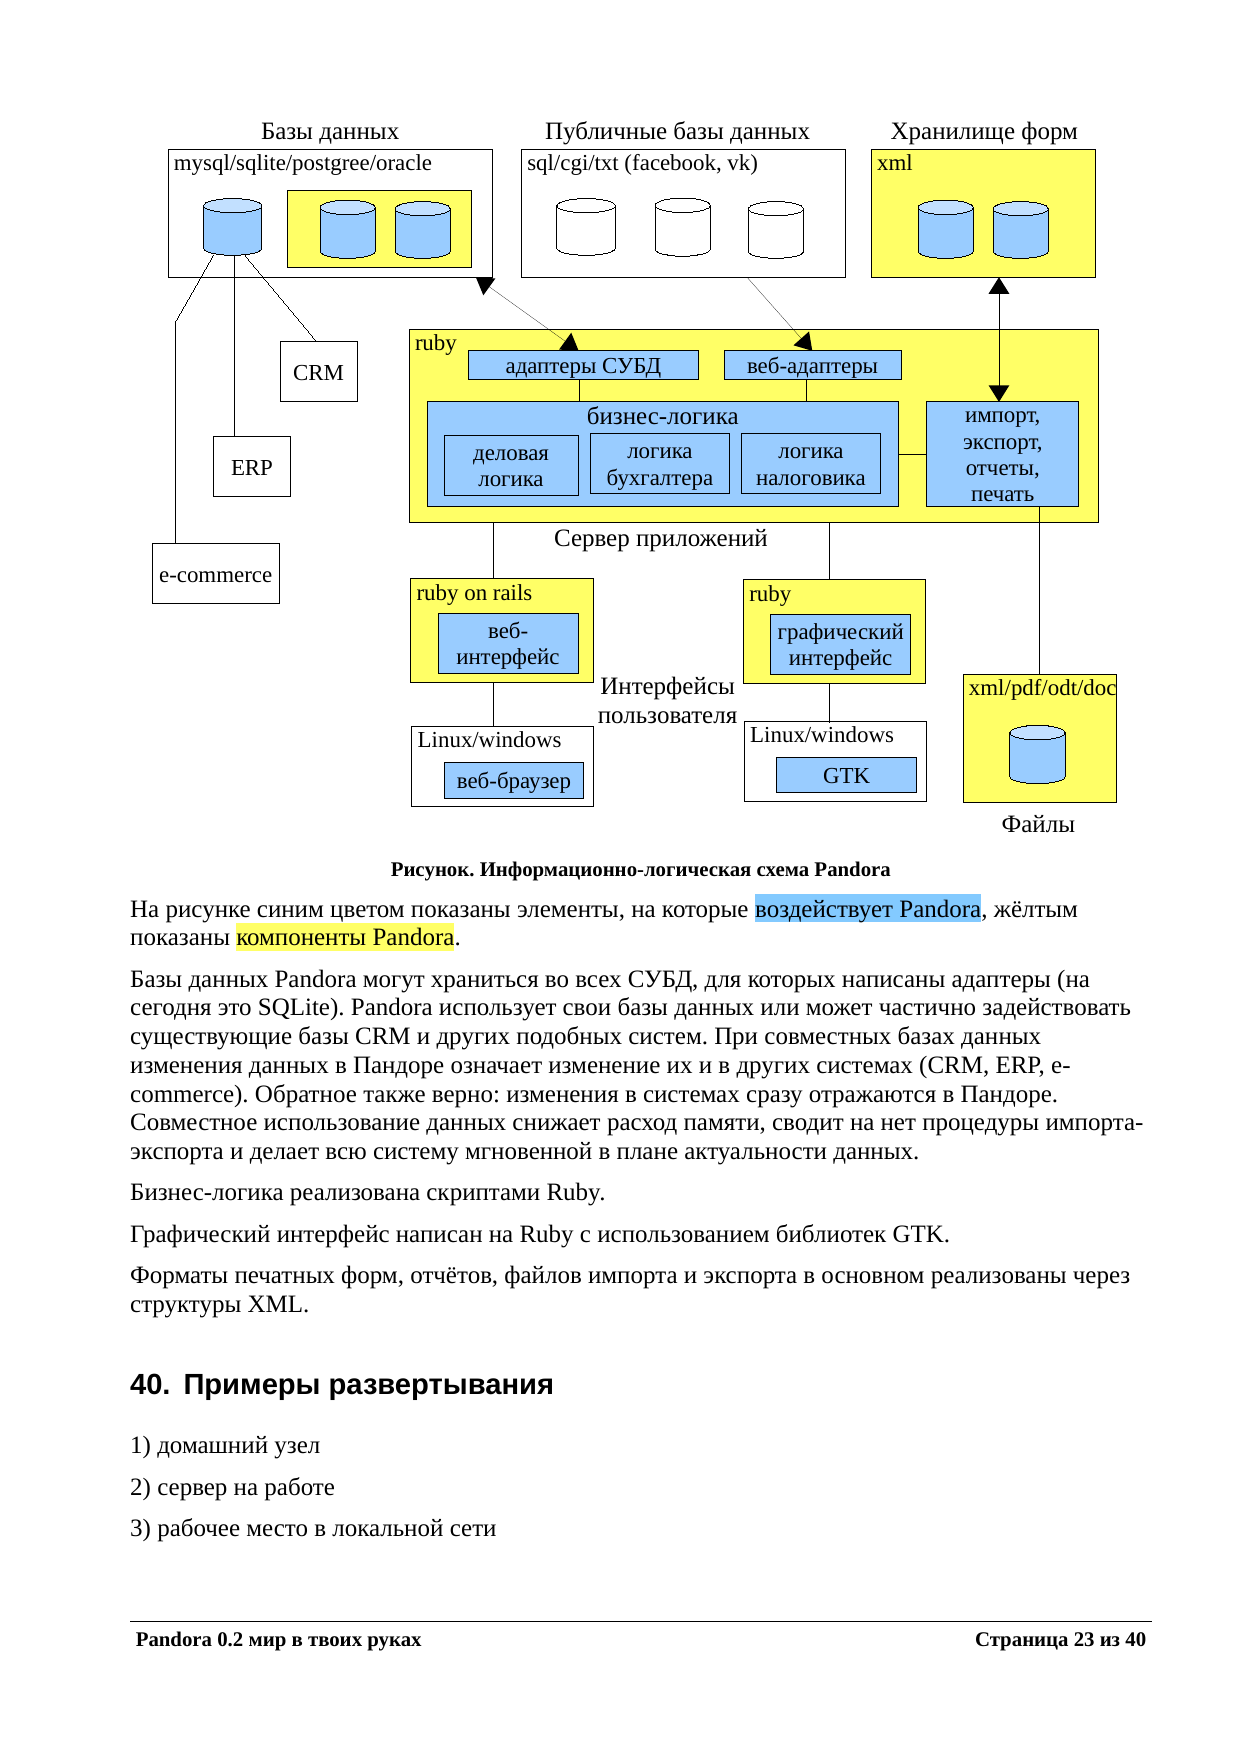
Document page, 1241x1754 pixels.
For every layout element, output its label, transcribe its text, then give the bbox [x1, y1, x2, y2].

text Рисунок. Информационно-логическая схема Pandora [130, 88, 1152, 881]
text 2) сервер на работе [130, 1472, 1152, 1500]
text 3) рабочее место в локальной сети [130, 1513, 1152, 1542]
text Базы данных Pandora могут храниться во всех СУБД, для которых написаны адаптеры (на сегодня это SQLite). Pandora использует свои базы данных или может частично задействовать существующие базы CRM и других подобных систем. При совместных базах данных изменения данных в Пандоре означает изменение их и в других системах (CRM, ERP, e-commerce). Обратное также верно: изменения в системах сразу отражаются в Пандоре. Совместное использование данных снижает расход памяти, сводит на нет процедуры импорта-экспорта и делает всю систему мгновенной в плане актуальности данных. [130, 964, 1152, 1165]
text Графический интерфейс написан на Ruby с использованием библиотек GTK. [130, 1219, 1152, 1247]
text На рисунке синим цветом показаны элементы, на которые воздействует Pandora, жёлтым показаны компоненты Pandora. [130, 894, 1152, 951]
text Бизнес-логика реализована скриптами Ruby. [130, 1177, 1152, 1206]
subtitle Примеры развертывания [130, 1367, 1152, 1400]
text Форматы печатных форм, отчётов, файлов импорта и экспорта в основном реализованы через структуры XML. [130, 1260, 1152, 1317]
text 1) домашний узел [130, 1430, 1152, 1459]
